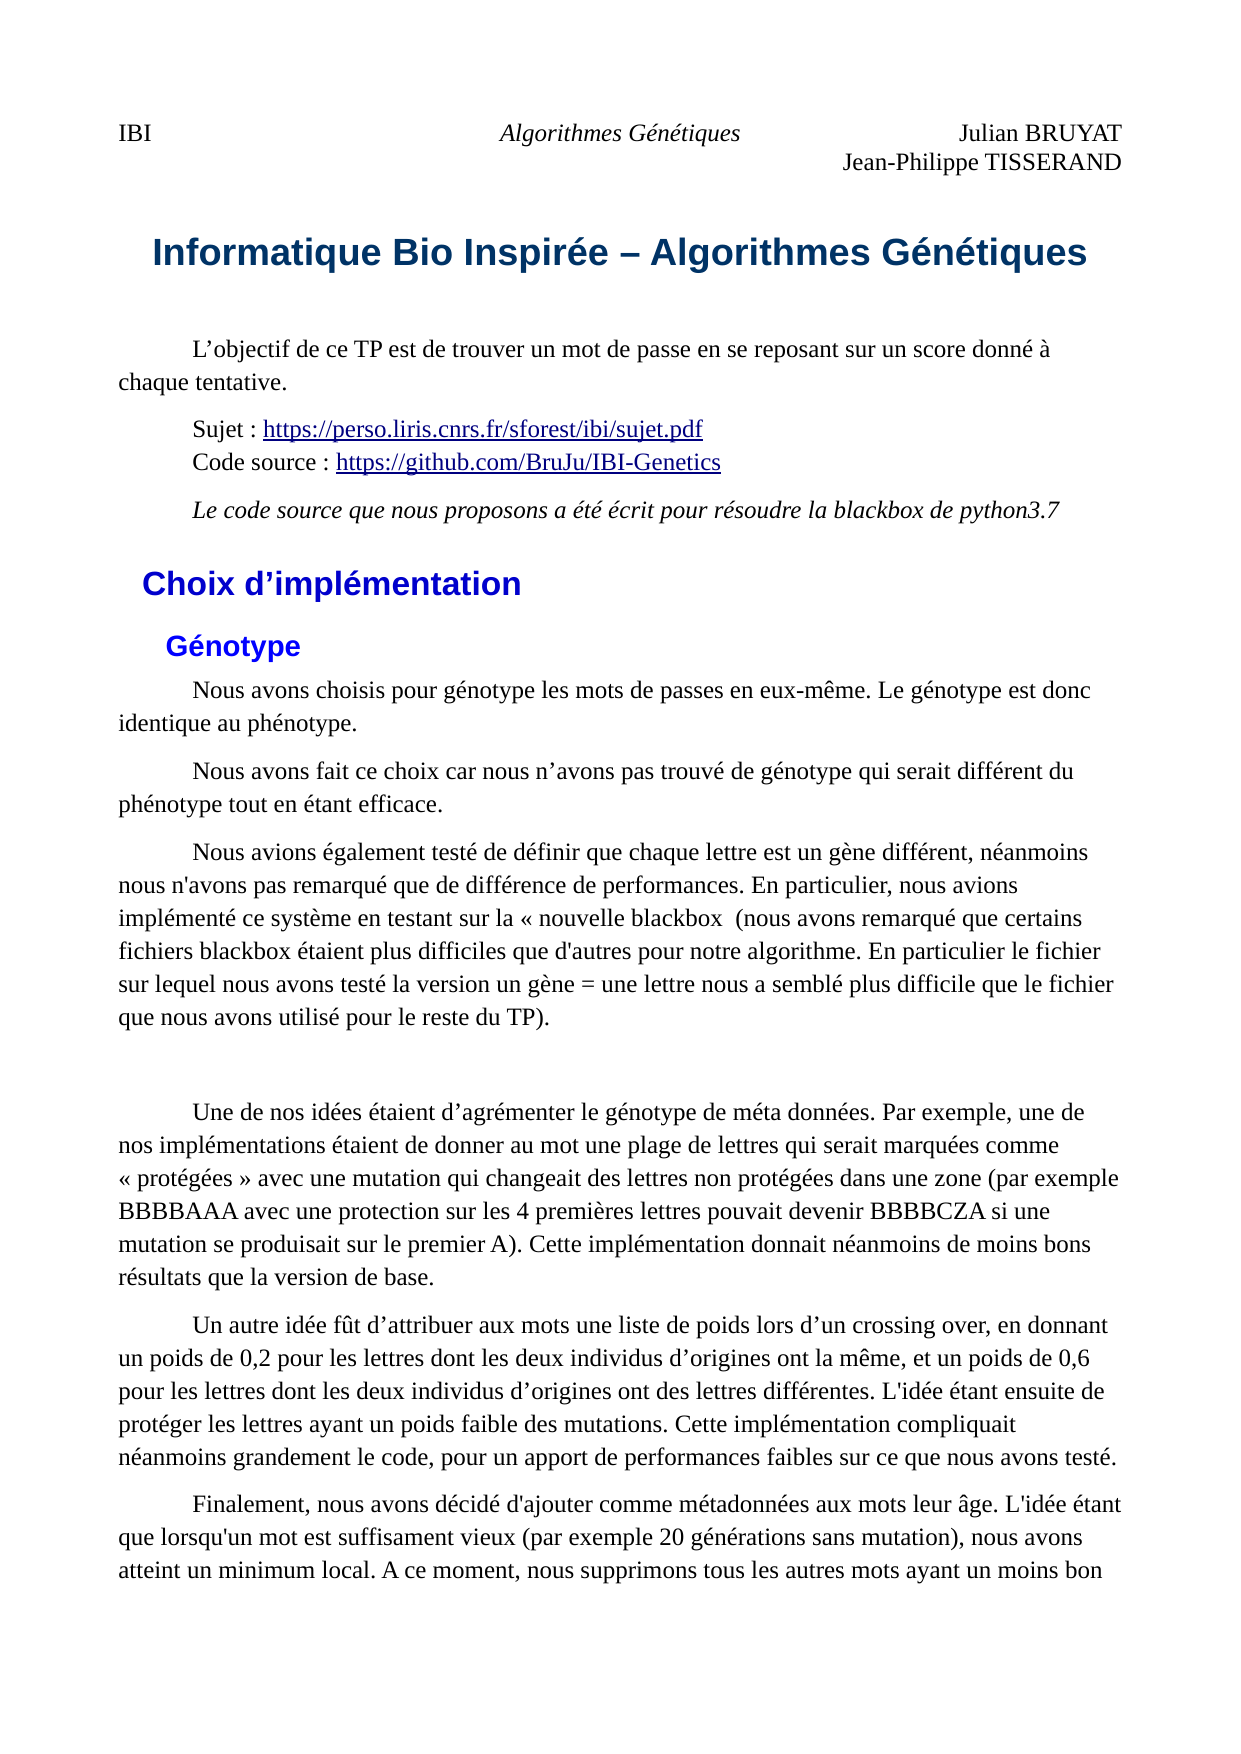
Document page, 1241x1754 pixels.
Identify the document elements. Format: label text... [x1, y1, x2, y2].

text Un autre idée fût d’attribuer aux mots une liste de poids lors d’un crossing over, en donnant un poids de 0,2 pour les lettres dont les deux individus d’origines ont la même, et un poids de 0,6 pour les lettres dont les deux individus d’origines ont des lettres différentes. L'idée étant ensuite de protéger les lettres ayant un poids faible des mutations. Cette implémentation compliquait néanmoins grandement le code, pour un apport de performances faibles sur ce que nous avons testé. [118, 1310, 1122, 1471]
text Une de nos idées étaient d’agrémenter le génotype de méta données. Par exemple, une de nos implémentations étaient de donner au mot une plage de lettres qui serait marquées comme « protégées » avec une mutation qui changeait des lettres non protégées dans une zone (par exemple BBBBAAA avec une protection sur les 4 premières lettres pouvait devenir BBBBCZA si une mutation se produisait sur le premier A). Cette implémentation donnait néanmoins de moins bons résultats que la version de base. [118, 1097, 1122, 1291]
text Nous avions également testé de définir que chaque lettre est un gène différent, néanmoins nous n'avons pas remarqué que de différence de performances. En particulier, nous avions implémenté ce système en testant sur la « nouvelle blackbox (nous avons remarqué que certains fichiers blackbox étaient plus difficiles que d'autres pour notre algorithme. En particulier le fichier sur lequel nous avons testé la version un gène = une lettre nous a semblé plus difficile que le fichier que nous avons utilisé pour le reste du TP). [118, 837, 1122, 1031]
text Sujet : https://perso.liris.cnrs.fr/sforest/ibi/sujet.pdf Code source : https://github.com/BruJu/IBI-Genetics [118, 414, 1122, 476]
text Nous avons fait ce choix car nous n’avons pas trouvé de génotype qui serait différent du phénotype tout en étant efficace. [118, 756, 1122, 818]
subtitle Choix d’implémentation [142, 563, 1122, 602]
subtitle Informatique Bio Inspirée – Algorithmes Génétiques [118, 230, 1122, 274]
text L’objectif de ce TP est de trouver un mot de passe en se reposant sur un score donné à chaque tentative. [118, 334, 1122, 396]
subtitle Génotype [165, 629, 1122, 663]
text Nous avons choisis pour génotype les mots de passes en eux-même. Le génotype est donc identique au phénotype. [118, 676, 1122, 737]
text Le code source que nous proposons a été écrit pour résoudre la blackbox de python3.7 [118, 495, 1122, 524]
text Finalement, nous avons décidé d'ajouter comme métadonnées aux mots leur âge. L'idée étant que lorsqu'un mot est suffisament vieux (par exemple 20 générations sans mutation), nous avons atteint un minimum local. A ce moment, nous supprimons tous les autres mots ayant un moins bon [118, 1489, 1122, 1584]
